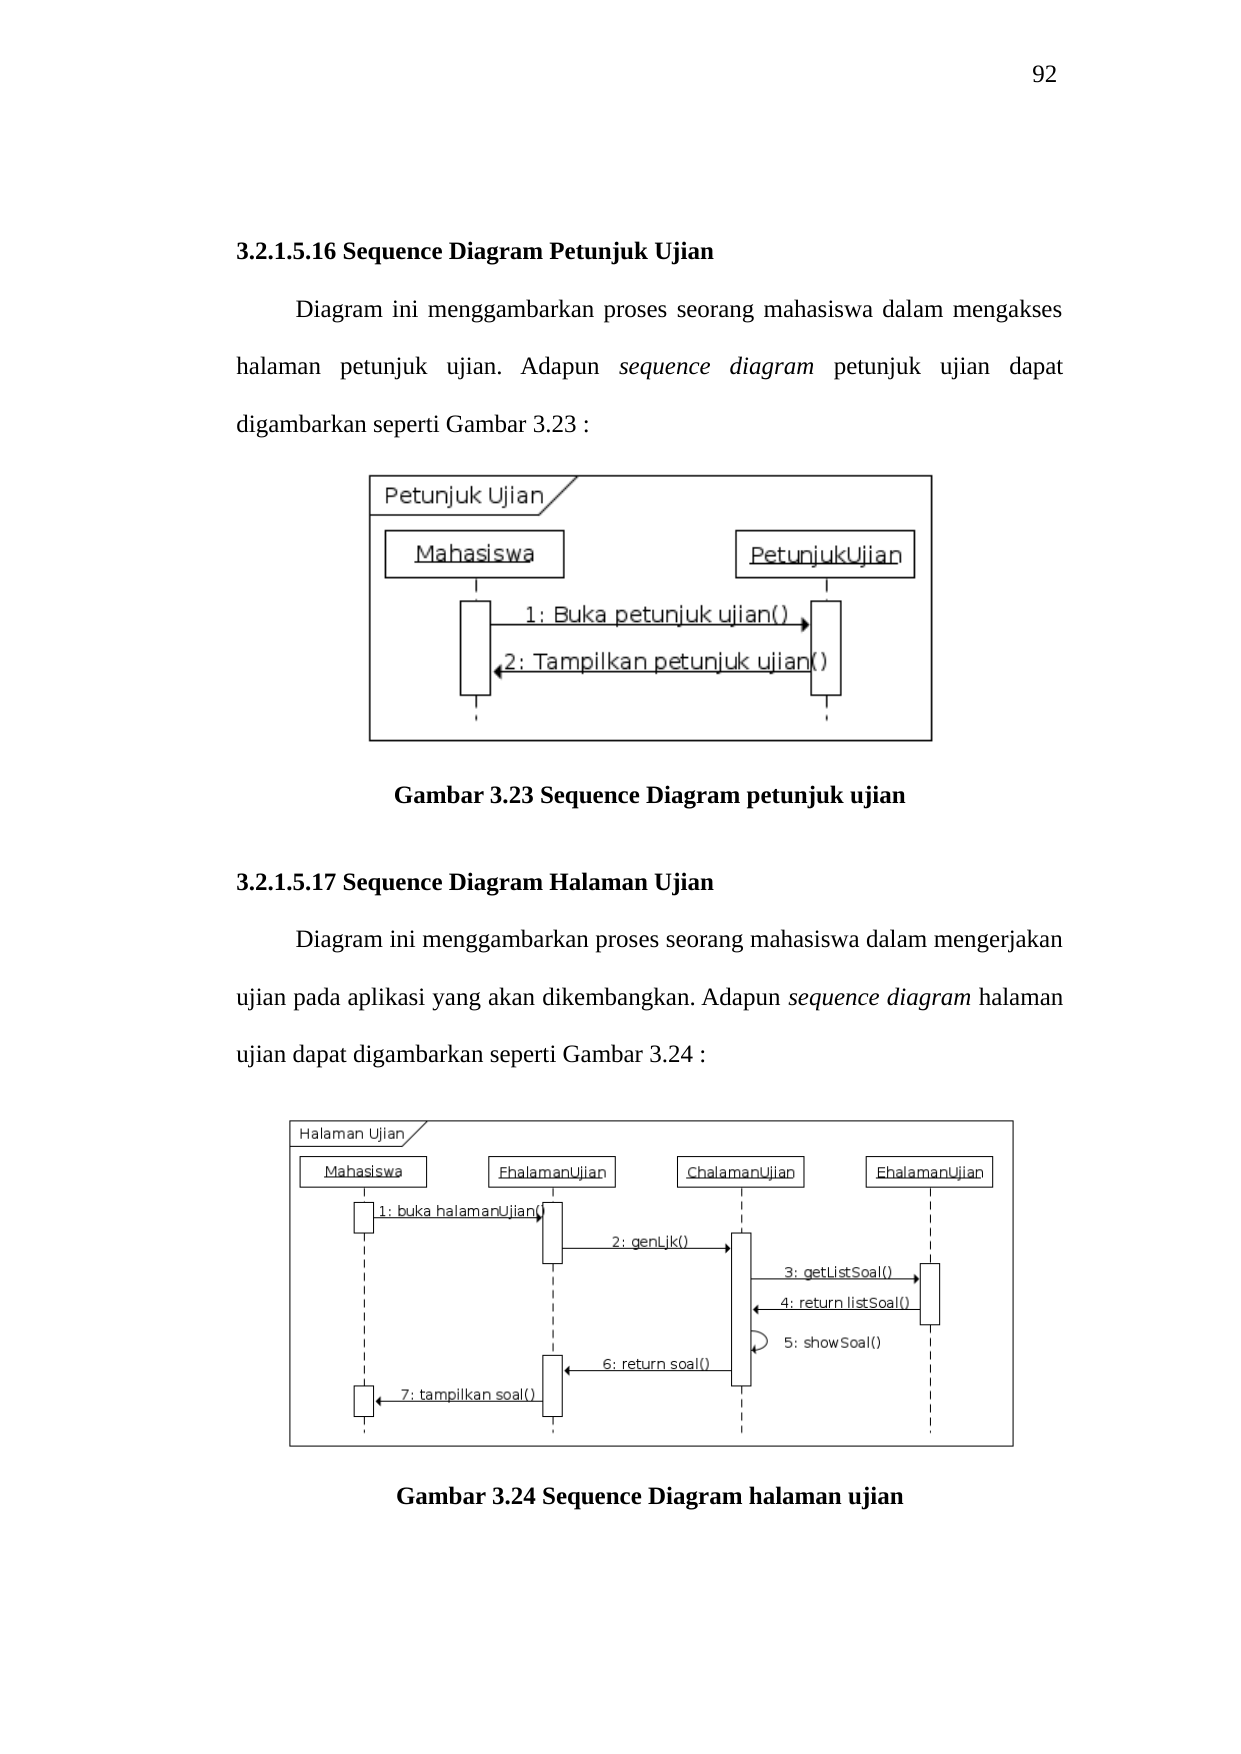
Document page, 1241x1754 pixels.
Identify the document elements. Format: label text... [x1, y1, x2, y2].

text Gambar 3.23 Sequence Diagram petunjuk ujian [236, 752, 1063, 809]
text Gambar 3.24 Sequence Diagram halaman ujian [236, 1097, 1063, 1510]
picture [284, 1116, 1016, 1453]
text Diagram ini menggambarkan proses seorang mahasiswa dalam mengakses halaman petunjuk ujian. Adapun sequence diagram petunjuk ujian dapat digambarkan seperti Gambar 3.23 : [236, 294, 1063, 437]
text Diagram ini menggambarkan proses seorang mahasiswa dalam mengerjakan ujian pada aplikasi yang akan dikembangkan. Adapun sequence diagram halaman ujian dapat digambarkan seperti Gambar 3.24 : [236, 924, 1063, 1068]
subtitle 3.2.1.5.16 Sequence Diagram Petunjuk Ujian [236, 236, 1063, 265]
picture [361, 471, 939, 752]
subtitle 3.2.1.5.17 Sequence Diagram Halaman Ujian [236, 867, 1063, 896]
